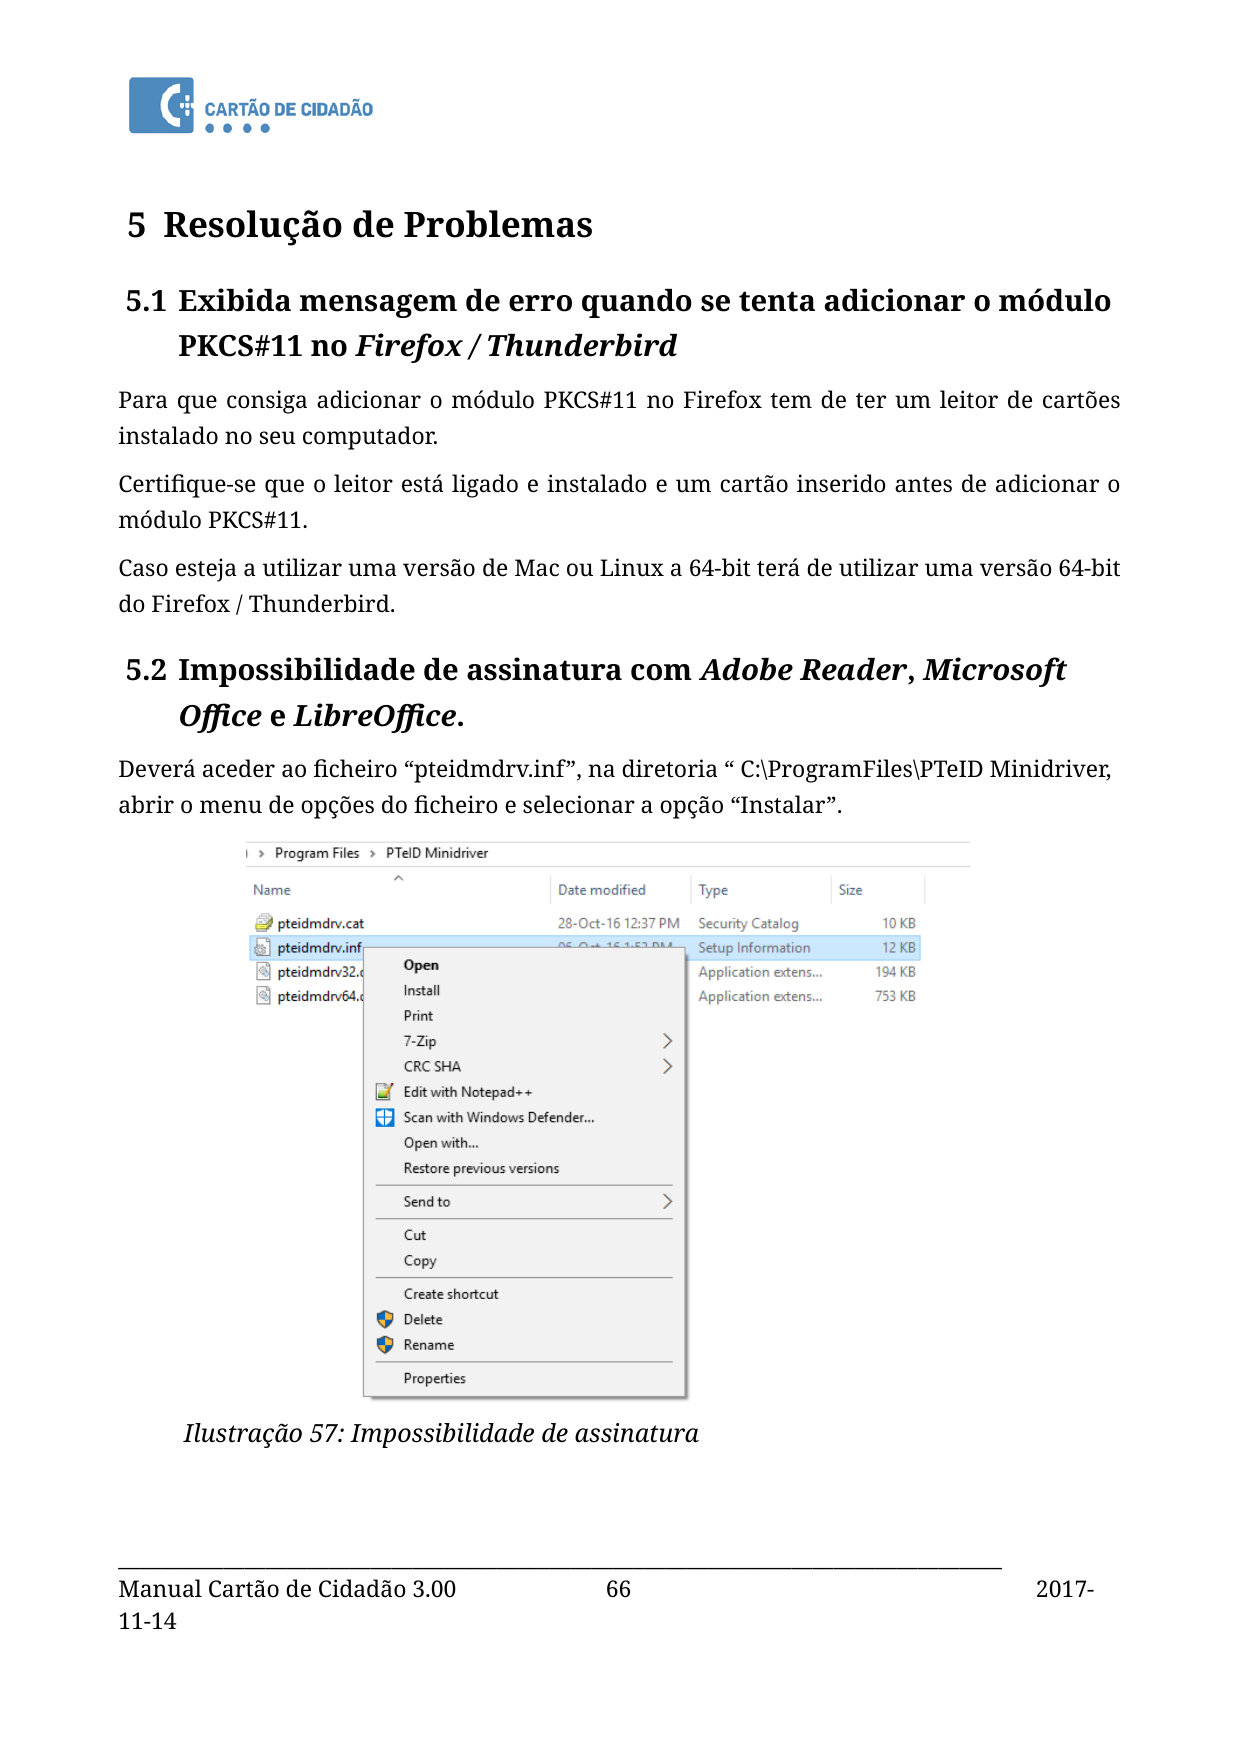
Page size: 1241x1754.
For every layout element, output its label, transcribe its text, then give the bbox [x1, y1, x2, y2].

text Ilustração 57: Impossibilidade de assinatura [184, 1411, 907, 1449]
text Certifique-se que o leitor está ligado e instalado e um cartão inserido antes de adicionar o módulo PKCS#11. [118, 468, 1122, 535]
text Caso esteja a utilizar uma versão de Mac ou Linux a 64-bit terá de utilizar uma versão 64-bit do Firefox / Thunderbird. [118, 552, 1122, 619]
picture [126, 71, 419, 141]
subtitle Resolução de Problemas [118, 200, 1122, 248]
picture [246, 836, 970, 1411]
text Para que consiga adicionar o módulo PKCS#11 no Firefox tem de ter um leitor de cartões instalado no seu computador. [118, 384, 1122, 451]
text Deverá aceder ao ficheiro “pteidmdrv.inf”, na diretoria “ C:\ProgramFiles\PTeID Minidriver, abrir o menu de opções do ficheiro e selecionar a opção “Instalar”. [118, 753, 1122, 820]
subtitle Impossibilidade de assinatura com Adobe Reader, Microsoft Office e LibreOffice. [118, 649, 1122, 734]
subtitle Exibida mensagem de erro quando se tenta adicionar o módulo PKCS#11 no Firefox / Thunderbird [118, 280, 1122, 365]
